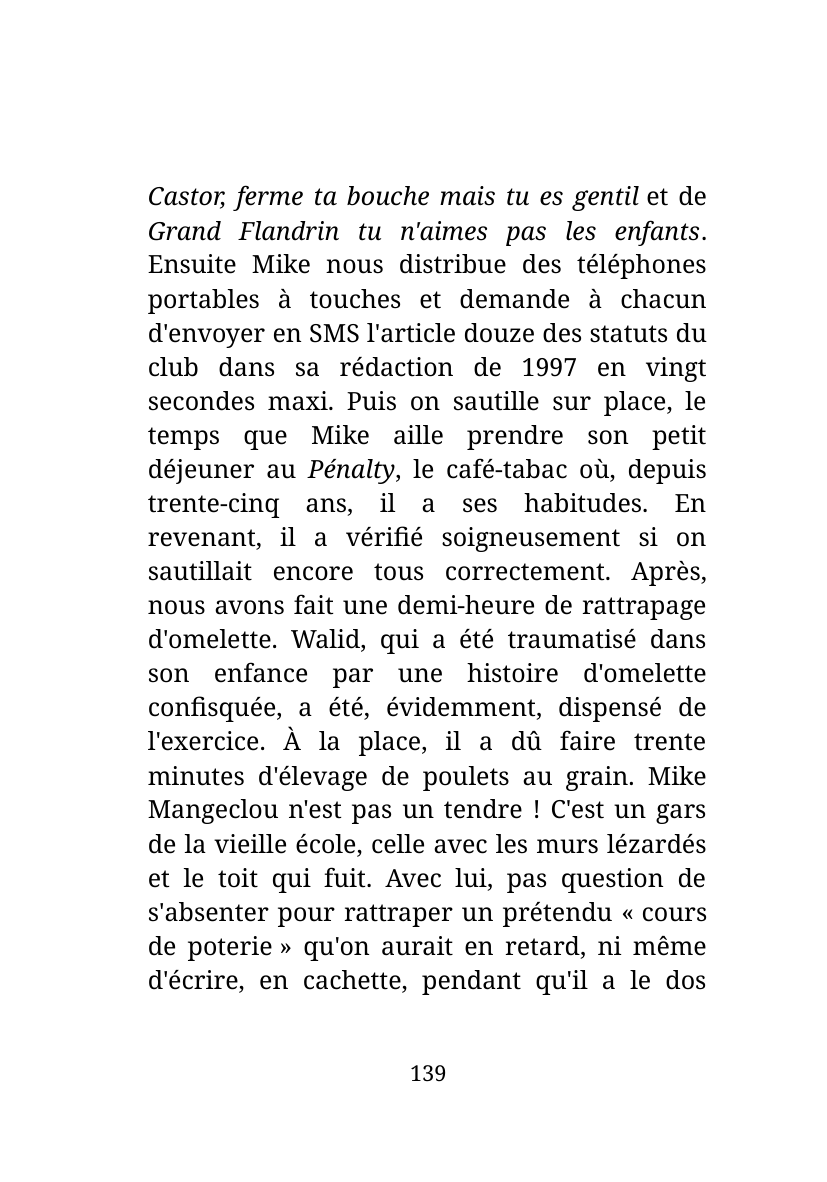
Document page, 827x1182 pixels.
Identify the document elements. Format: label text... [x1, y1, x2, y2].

text Castor, ferme ta bouche mais tu es gentil et de Grand Flandrin tu n'aimes pas les enfants. Ensuite Mike nous distribue des téléphones portables à touches et demande à chacun d'envoyer en SMS l'article douze des statuts du club dans sa rédaction de 1997 en vingt secondes maxi. Puis on sautille sur place, le temps que Mike aille prendre son petit déjeuner au Pénalty, le café-tabac où, depuis trente-cinq ans, il a ses habitudes. En revenant, il a vérifié soigneusement si on sautillait encore tous correctement. Après, nous avons fait une demi-heure de rattrapage d'omelette. Walid, qui a été traumatisé dans son enfance par une histoire d'omelette confisquée, a été, évidemment, dispensé de l'exercice. À la place, il a dû faire trente minutes d'élevage de poulets au grain. Mike Mangeclou n'est pas un tendre ! C'est un gars de la vieille école, celle avec les murs lézardés et le toit qui fuit. Avec lui, pas question de s'absenter pour rattraper un prétendu « cours de poterie » qu'on aurait en retard, ni même d'écrire, en cachette, pendant qu'il a le dos [148, 179, 707, 997]
